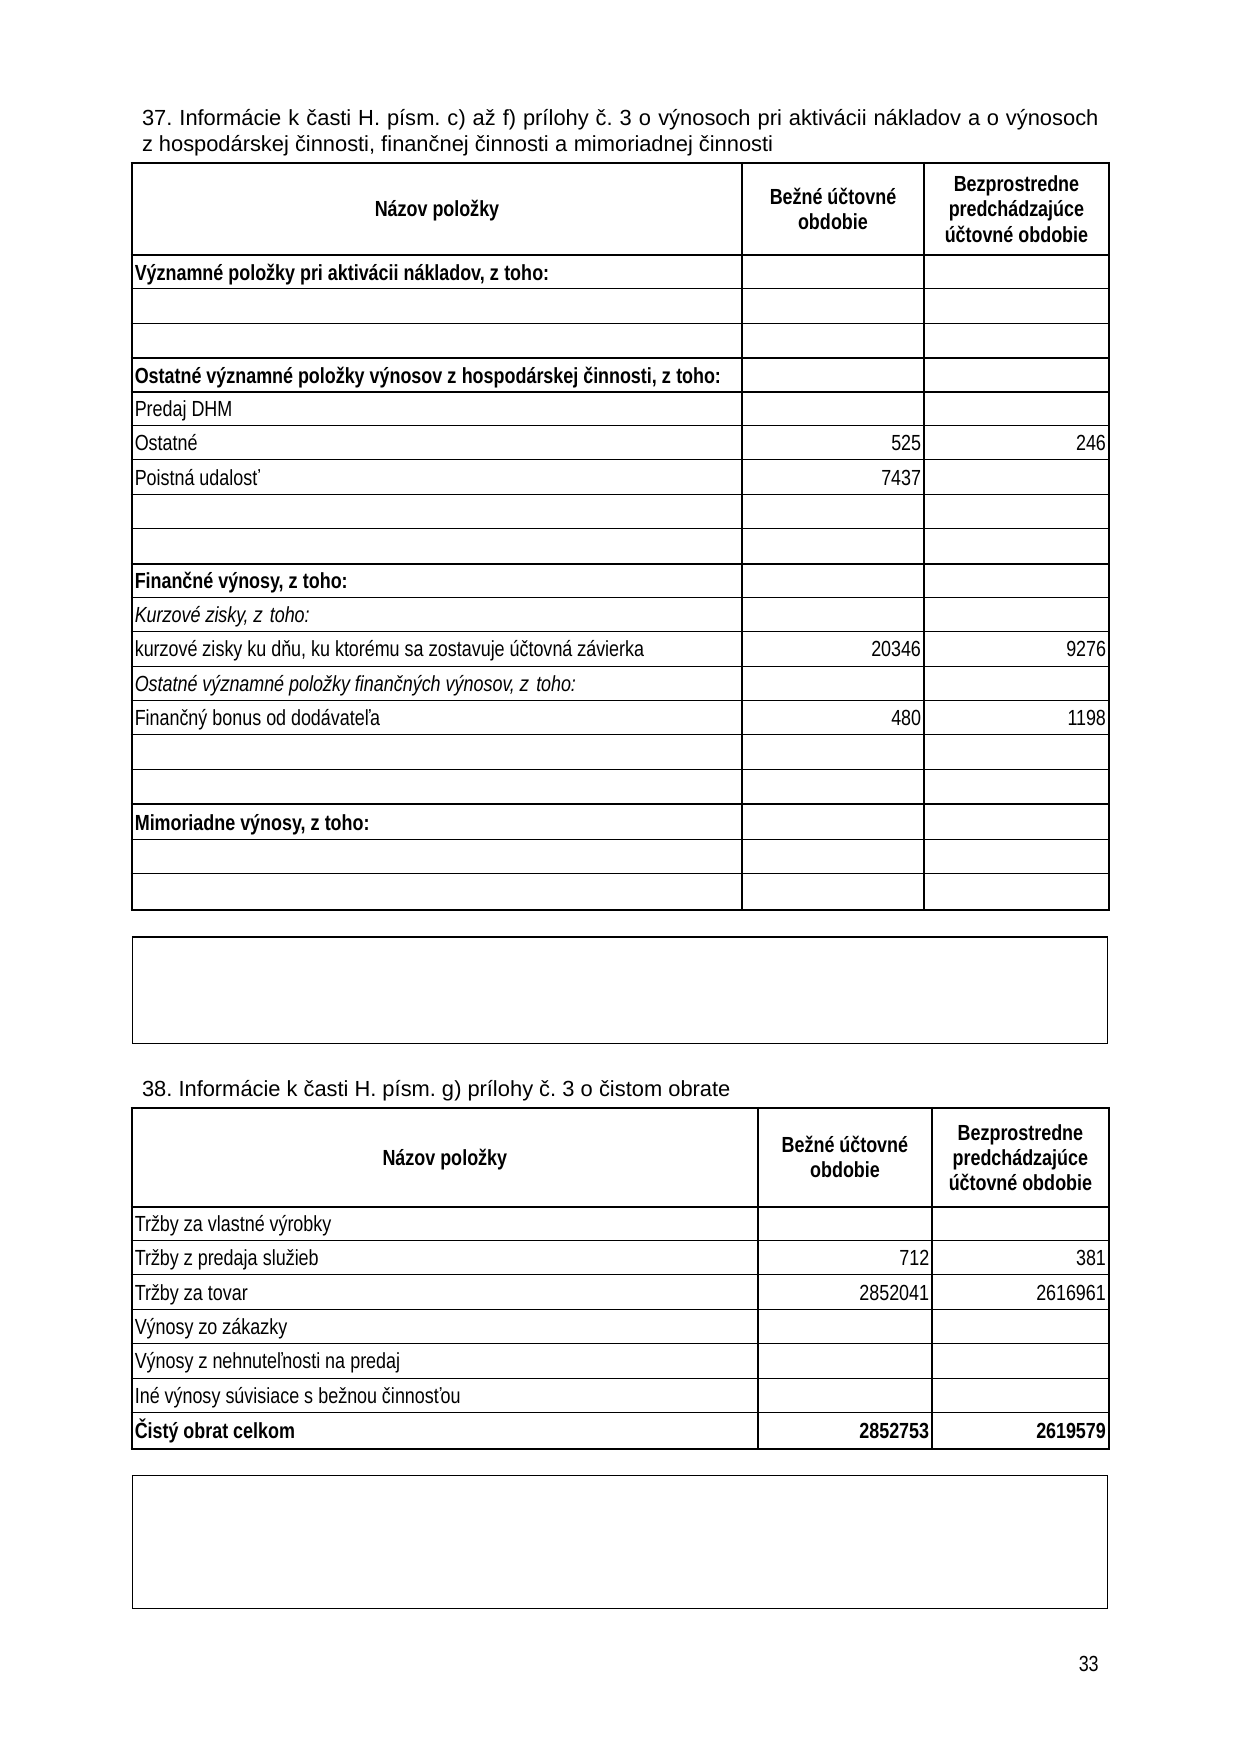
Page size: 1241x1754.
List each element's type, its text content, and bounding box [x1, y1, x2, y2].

table_header [133, 938, 1107, 1043]
table_cell [743, 529, 923, 562]
table_cell 2852041 [759, 1275, 931, 1309]
table_cell 525 [743, 426, 923, 459]
table_cell [925, 598, 1108, 631]
table_cell [743, 495, 923, 528]
table_cell 9276 [925, 632, 1108, 666]
table_cell 2616961 [933, 1275, 1108, 1309]
table_cell Čistý obrat celkom [133, 1413, 757, 1448]
table_cell [933, 1208, 1108, 1240]
table_cell [925, 495, 1108, 528]
table_cell Predaj DHM [133, 393, 741, 425]
table_cell 712 [759, 1241, 931, 1274]
table_cell [925, 256, 1108, 288]
table_cell [133, 840, 741, 873]
table_cell [743, 359, 923, 391]
text 37. Informácie k časti H. písm. c) až f) prílohy č. 3 o výnosoch pri aktivácii nákladov a o výnosoch z hospodárskej činnosti, finančnej činnosti a mimoriadnej činnosti [142, 105, 1098, 156]
table_cell [933, 1310, 1108, 1343]
table_cell 2852753 [759, 1413, 931, 1448]
table_cell Tržby z predaja služieb [133, 1241, 757, 1274]
table_cell [925, 735, 1108, 769]
table_cell [743, 840, 923, 873]
table_header Bezprostredne predchádzajúce účtovné obdobie [925, 164, 1108, 254]
table_header [133, 1476, 1107, 1608]
table_cell [925, 393, 1108, 425]
table_cell Iné výnosy súvisiace s bežnou činnosťou [133, 1379, 757, 1412]
table_cell [925, 324, 1108, 357]
table_cell [925, 667, 1108, 700]
table_cell 7437 [743, 460, 923, 494]
table_cell Finančný bonus od dodávateľa [133, 701, 741, 734]
table_cell [743, 770, 923, 803]
table_cell [743, 667, 923, 700]
table_cell Mimoriadne výnosy, z toho: [133, 805, 741, 839]
table_cell [743, 598, 923, 631]
table_cell Finančné výnosy, z toho: [133, 565, 741, 597]
table_cell 381 [933, 1241, 1108, 1274]
table_cell 246 [925, 426, 1108, 459]
table_header Názov položky [133, 164, 741, 254]
table_header Bežné účtovné obdobie [759, 1109, 931, 1206]
table_cell [743, 393, 923, 425]
table_cell [925, 805, 1108, 839]
table_cell [133, 495, 741, 528]
table_cell [925, 565, 1108, 597]
table_cell [925, 770, 1108, 803]
table_cell [759, 1344, 931, 1377]
table_cell [925, 840, 1108, 873]
table_cell [133, 324, 741, 357]
table_cell [759, 1310, 931, 1343]
table_header Bežné účtovné obdobie [743, 164, 923, 254]
table_cell [743, 874, 923, 909]
table_cell [925, 289, 1108, 323]
table_cell [743, 805, 923, 839]
table_cell Kurzové zisky, z toho: [133, 598, 741, 631]
table_cell Tržby za vlastné výrobky [133, 1208, 757, 1240]
table_cell [743, 565, 923, 597]
table_cell [925, 874, 1108, 909]
table_cell [743, 324, 923, 357]
table_cell [133, 289, 741, 323]
table_cell [133, 770, 741, 803]
table_cell Ostatné významné položky finančných výnosov, z toho: [133, 667, 741, 700]
table_cell [759, 1379, 931, 1412]
table_cell 2619579 [933, 1413, 1108, 1448]
table_cell [743, 289, 923, 323]
text 38. Informácie k časti H. písm. g) prílohy č. 3 o čistom obrate [142, 1075, 1098, 1101]
table_cell Významné položky pri aktivácii nákladov, z toho: [133, 256, 741, 288]
table_cell [933, 1379, 1108, 1412]
table_cell Tržby za tovar [133, 1275, 757, 1309]
table_cell [925, 359, 1108, 391]
table_cell kurzové zisky ku dňu, ku ktorému sa zostavuje účtovná závierka [133, 632, 741, 666]
table_header Bezprostredne predchádzajúce účtovné obdobie [933, 1109, 1108, 1206]
table_cell 480 [743, 701, 923, 734]
table_cell [743, 735, 923, 769]
table_cell Výnosy zo zákazky [133, 1310, 757, 1343]
table_cell Ostatné [133, 426, 741, 459]
table_header Názov položky [133, 1109, 757, 1206]
table_cell Výnosy z nehnuteľnosti na predaj [133, 1344, 757, 1377]
table_cell [133, 529, 741, 562]
table_cell 20346 [743, 632, 923, 666]
table_cell [743, 256, 923, 288]
table_cell 1198 [925, 701, 1108, 734]
table_cell [133, 874, 741, 909]
table_cell [759, 1208, 931, 1240]
table_cell Ostatné významné položky výnosov z hospodárskej činnosti, z toho: [133, 359, 741, 391]
table_cell [133, 735, 741, 769]
table_cell [925, 460, 1108, 494]
table_cell [925, 529, 1108, 562]
table_cell [933, 1344, 1108, 1377]
table_cell Poistná udalosť [133, 460, 741, 494]
